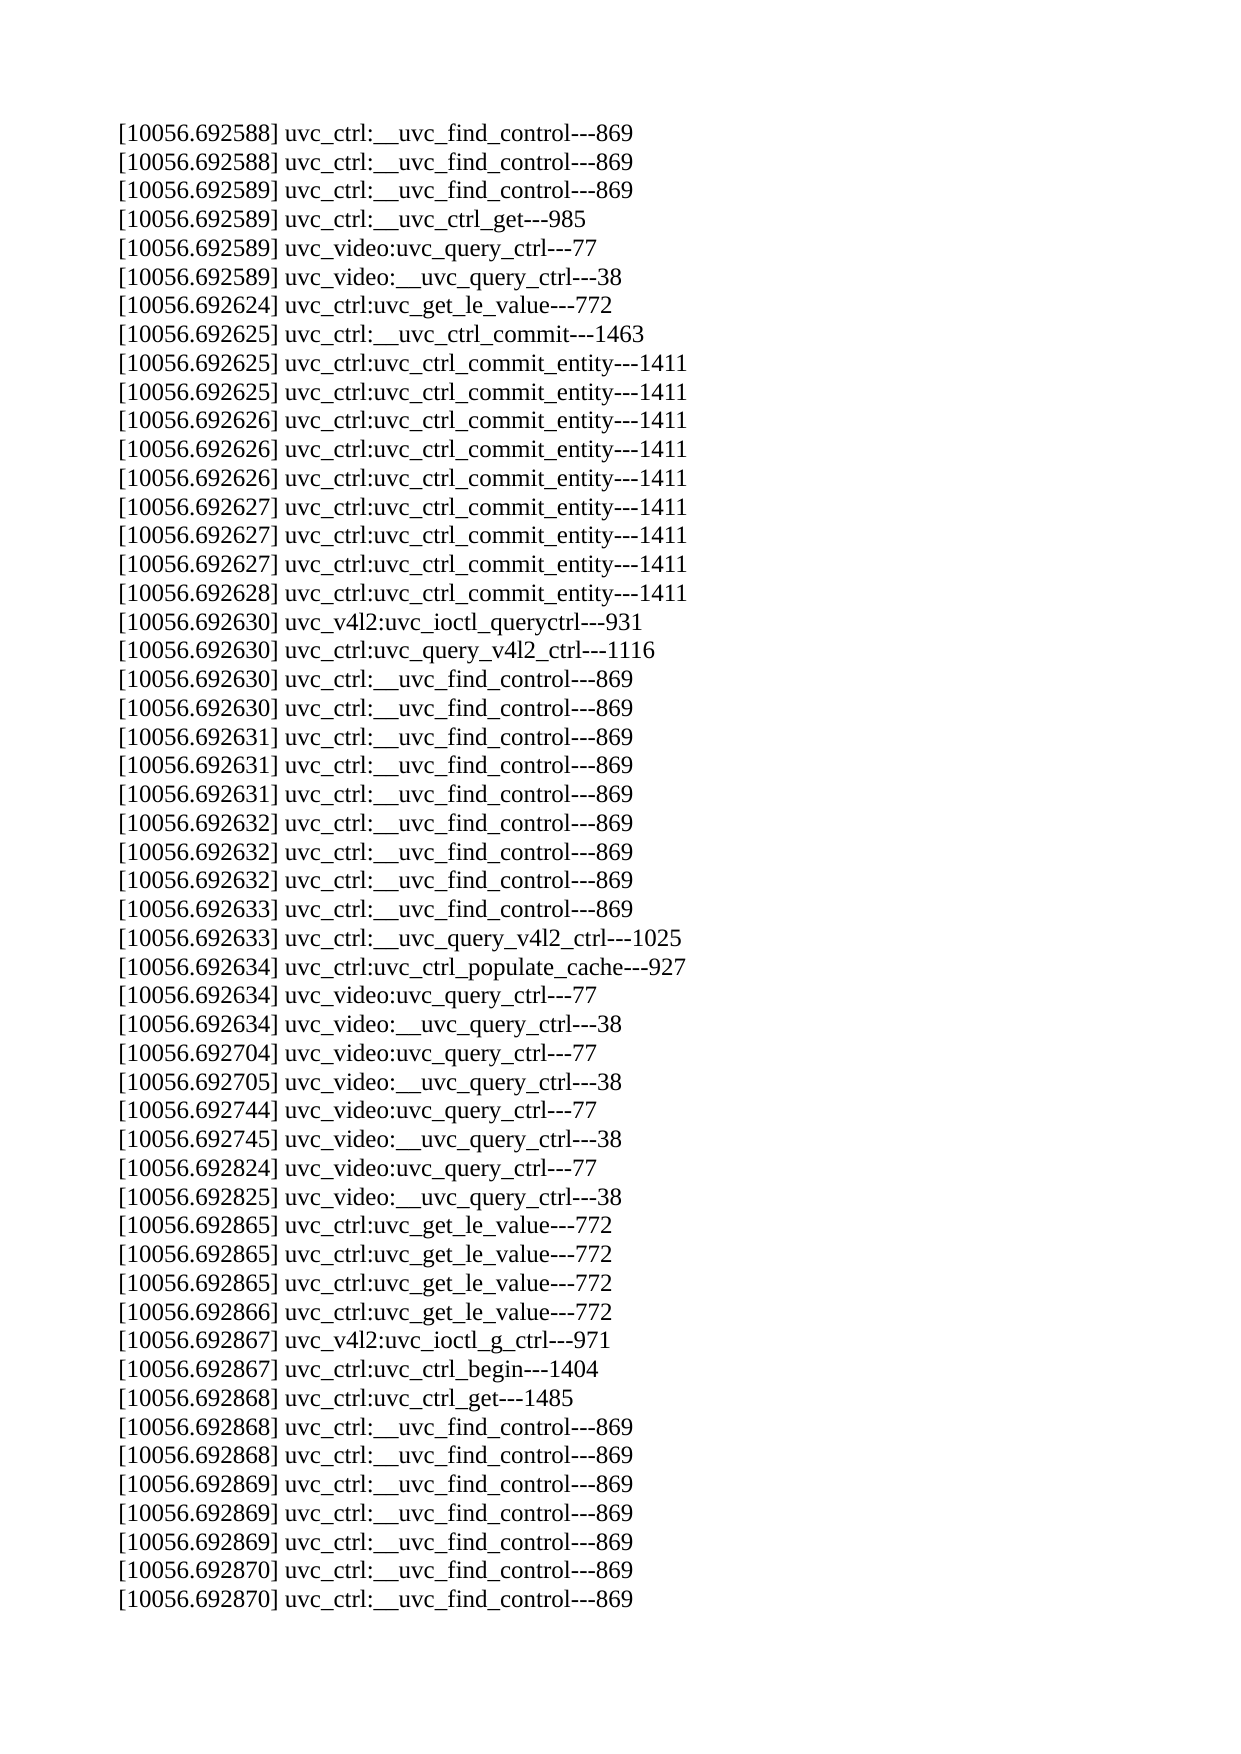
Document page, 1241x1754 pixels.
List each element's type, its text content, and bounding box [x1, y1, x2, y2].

text [10056.692634] uvc_video:uvc_query_ctrl---77 [118, 981, 1122, 1009]
text [10056.692868] uvc_ctrl:__uvc_find_control---869 [118, 1412, 1122, 1441]
text [10056.692824] uvc_video:uvc_query_ctrl---77 [118, 1153, 1122, 1182]
text [10056.692626] uvc_ctrl:uvc_ctrl_commit_entity---1411 [118, 463, 1122, 492]
text [10056.692589] uvc_ctrl:__uvc_find_control---869 [118, 176, 1122, 204]
text [10056.692625] uvc_ctrl:uvc_ctrl_commit_entity---1411 [118, 377, 1122, 406]
text [10056.692870] uvc_ctrl:__uvc_find_control---869 [118, 1584, 1122, 1613]
text [10056.692865] uvc_ctrl:uvc_get_le_value---772 [118, 1268, 1122, 1297]
text [10056.692628] uvc_ctrl:uvc_ctrl_commit_entity---1411 [118, 578, 1122, 607]
text [10056.692625] uvc_ctrl:uvc_ctrl_commit_entity---1411 [118, 348, 1122, 377]
text [10056.692745] uvc_video:__uvc_query_ctrl---38 [118, 1124, 1122, 1153]
text [10056.692588] uvc_ctrl:__uvc_find_control---869 [118, 147, 1122, 176]
text [10056.692869] uvc_ctrl:__uvc_find_control---869 [118, 1527, 1122, 1556]
text [10056.692825] uvc_video:__uvc_query_ctrl---38 [118, 1182, 1122, 1211]
text [10056.692634] uvc_ctrl:uvc_ctrl_populate_cache---927 [118, 952, 1122, 981]
text [10056.692869] uvc_ctrl:__uvc_find_control---869 [118, 1469, 1122, 1498]
text [10056.692868] uvc_ctrl:uvc_ctrl_get---1485 [118, 1383, 1122, 1412]
text [10056.692626] uvc_ctrl:uvc_ctrl_commit_entity---1411 [118, 434, 1122, 463]
text [10056.692632] uvc_ctrl:__uvc_find_control---869 [118, 808, 1122, 837]
text [10056.692870] uvc_ctrl:__uvc_find_control---869 [118, 1556, 1122, 1584]
text [10056.692632] uvc_ctrl:__uvc_find_control---869 [118, 837, 1122, 866]
text [10056.692631] uvc_ctrl:__uvc_find_control---869 [118, 779, 1122, 808]
text [10056.692631] uvc_ctrl:__uvc_find_control---869 [118, 722, 1122, 751]
text [10056.692630] uvc_v4l2:uvc_ioctl_queryctrl---931 [118, 607, 1122, 636]
text [10056.692589] uvc_video:__uvc_query_ctrl---38 [118, 262, 1122, 291]
text [10056.692867] uvc_v4l2:uvc_ioctl_g_ctrl---971 [118, 1326, 1122, 1354]
text [10056.692626] uvc_ctrl:uvc_ctrl_commit_entity---1411 [118, 406, 1122, 434]
text [10056.692868] uvc_ctrl:__uvc_find_control---869 [118, 1441, 1122, 1469]
text [10056.692705] uvc_video:__uvc_query_ctrl---38 [118, 1067, 1122, 1096]
text [10056.692627] uvc_ctrl:uvc_ctrl_commit_entity---1411 [118, 549, 1122, 578]
text [10056.692589] uvc_video:uvc_query_ctrl---77 [118, 233, 1122, 262]
text [10056.692627] uvc_ctrl:uvc_ctrl_commit_entity---1411 [118, 492, 1122, 521]
text [10056.692631] uvc_ctrl:__uvc_find_control---869 [118, 751, 1122, 779]
text [10056.692633] uvc_ctrl:__uvc_query_v4l2_ctrl---1025 [118, 923, 1122, 952]
text [10056.692865] uvc_ctrl:uvc_get_le_value---772 [118, 1239, 1122, 1268]
text [10056.692704] uvc_video:uvc_query_ctrl---77 [118, 1038, 1122, 1067]
text [10056.692633] uvc_ctrl:__uvc_find_control---869 [118, 894, 1122, 923]
text [10056.692865] uvc_ctrl:uvc_get_le_value---772 [118, 1211, 1122, 1239]
text [10056.692869] uvc_ctrl:__uvc_find_control---869 [118, 1498, 1122, 1527]
text [10056.692632] uvc_ctrl:__uvc_find_control---869 [118, 866, 1122, 894]
text [10056.692589] uvc_ctrl:__uvc_ctrl_get---985 [118, 204, 1122, 233]
text [10056.692630] uvc_ctrl:uvc_query_v4l2_ctrl---1116 [118, 636, 1122, 664]
text [10056.692630] uvc_ctrl:__uvc_find_control---869 [118, 693, 1122, 722]
text [10056.692625] uvc_ctrl:__uvc_ctrl_commit---1463 [118, 319, 1122, 348]
text [10056.692588] uvc_ctrl:__uvc_find_control---869 [118, 118, 1122, 147]
text [10056.692744] uvc_video:uvc_query_ctrl---77 [118, 1096, 1122, 1124]
text [10056.692867] uvc_ctrl:uvc_ctrl_begin---1404 [118, 1354, 1122, 1383]
text [10056.692627] uvc_ctrl:uvc_ctrl_commit_entity---1411 [118, 521, 1122, 549]
text [10056.692866] uvc_ctrl:uvc_get_le_value---772 [118, 1297, 1122, 1326]
text [10056.692624] uvc_ctrl:uvc_get_le_value---772 [118, 291, 1122, 319]
text [10056.692634] uvc_video:__uvc_query_ctrl---38 [118, 1009, 1122, 1038]
text [10056.692630] uvc_ctrl:__uvc_find_control---869 [118, 664, 1122, 693]
